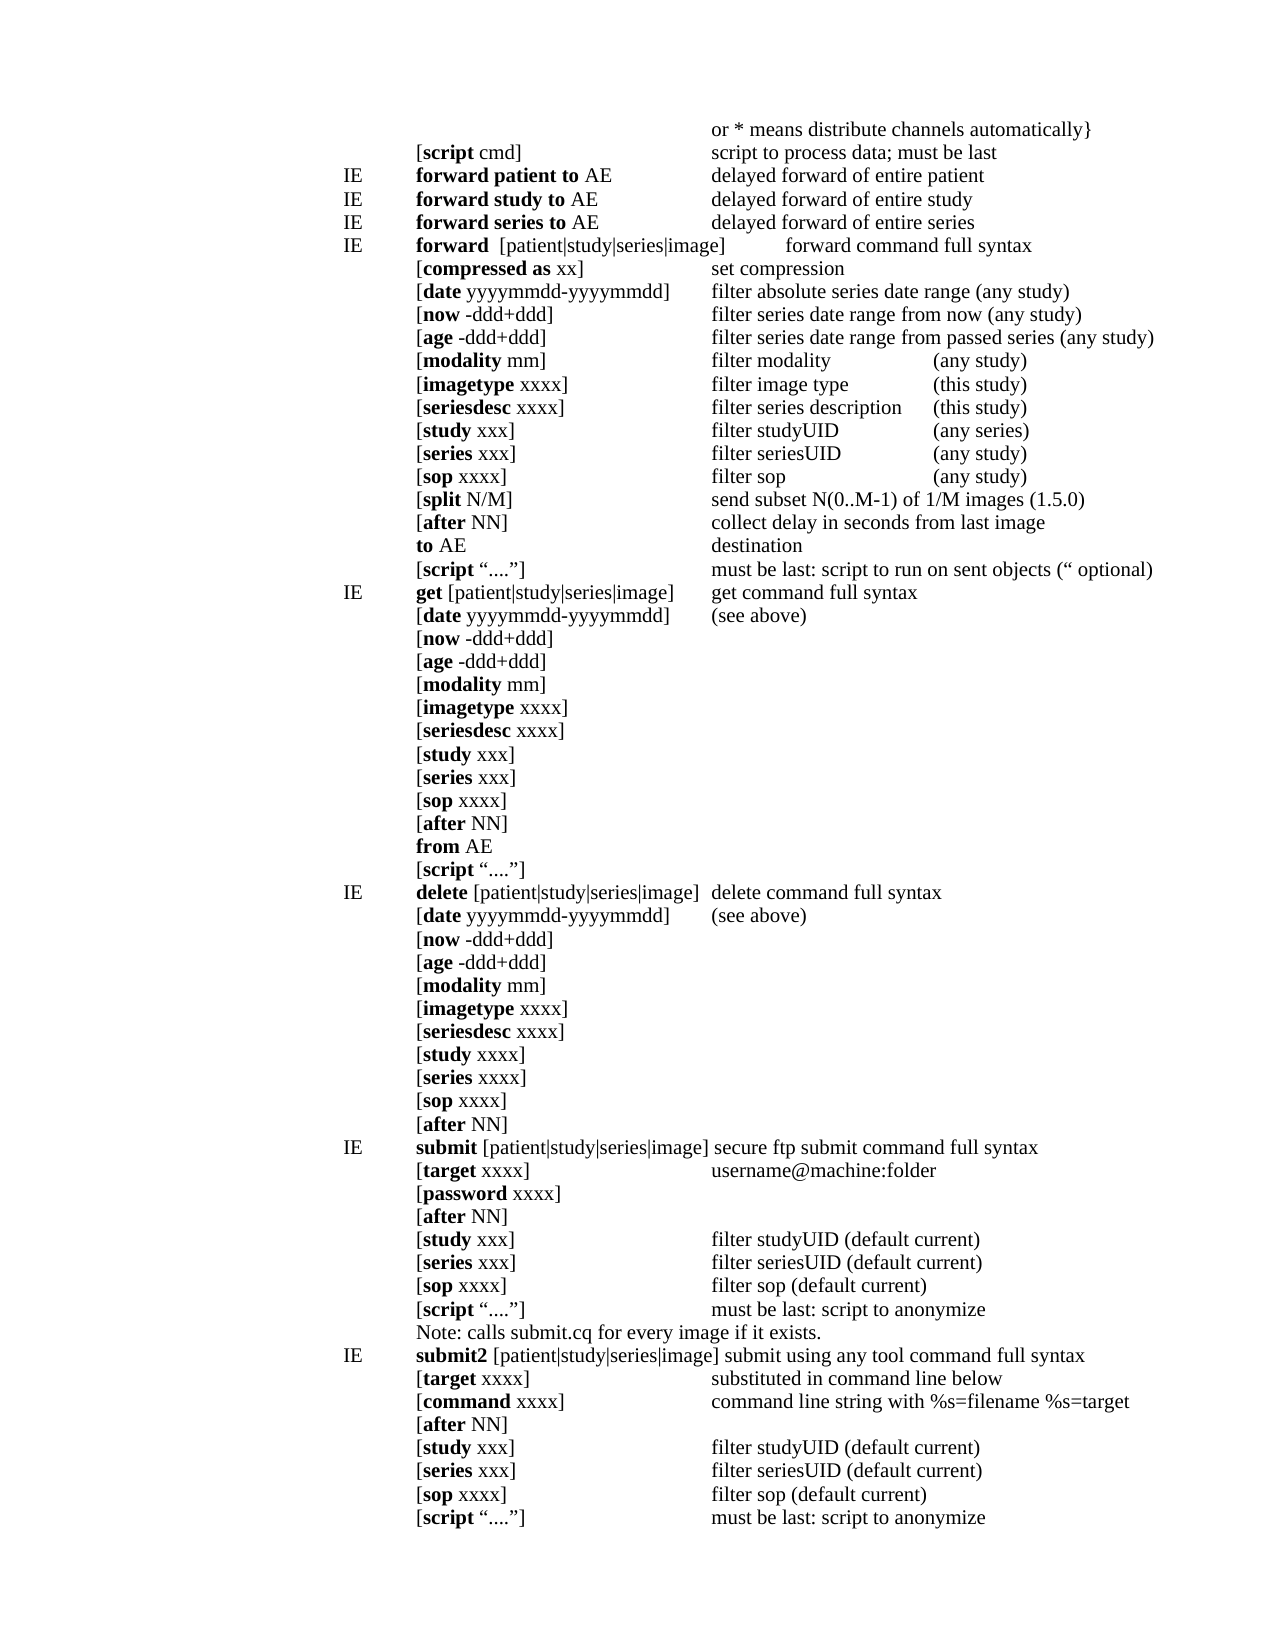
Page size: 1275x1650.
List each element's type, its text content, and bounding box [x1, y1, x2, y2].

text [modality mm] [268, 974, 1157, 997]
text [sop xxxx] filter sop (default current) [268, 1482, 1157, 1506]
text IE forward patient to AE delayed forward of entire patient [268, 164, 1157, 187]
text [age -ddd+ddd] [268, 650, 1157, 673]
text [now -ddd+ddd] [268, 927, 1157, 951]
text [sop xxxx] filter sop (default current) [268, 1274, 1157, 1297]
text [date yyyymmdd-yyyymmdd] filter absolute series date range (any study) [268, 280, 1157, 303]
text IE forward study to AE delayed forward of entire study [268, 187, 1157, 211]
text [after NN] collect delay in seconds from last image [268, 511, 1157, 534]
text IE forward series to AE delayed forward of entire series [268, 211, 1157, 234]
text [seriesdesc xxxx] [268, 1020, 1157, 1043]
text [series xxx] filter seriesUID (default current) [268, 1251, 1157, 1274]
text [study xxxx] [268, 1043, 1157, 1066]
text [command xxxx] command line string with %s=filename %s=target [268, 1390, 1157, 1413]
text [series xxx] filter seriesUID (default current) [268, 1459, 1157, 1482]
text [script “....”] must be last: script to anonymize [268, 1506, 1157, 1529]
text IE submit2 [patient|study|series|image] submit using any tool command full syntax [268, 1344, 1157, 1367]
text [series xxx] filter seriesUID (any study) [268, 442, 1157, 465]
text [sop xxxx] [268, 789, 1157, 812]
text [sop xxxx] [268, 1089, 1157, 1112]
text to AE destination [268, 534, 1157, 557]
text [split N/M] send subset N(0..M-1) of 1/M images (1.5.0) [268, 488, 1157, 511]
text [series xxxx] [268, 1066, 1157, 1089]
text [study xxx] filter studyUID (default current) [268, 1436, 1157, 1459]
text [target xxxx] username@machine:folder [268, 1159, 1157, 1182]
text [after NN] [268, 1413, 1157, 1436]
text [date yyyymmdd-yyyymmdd] (see above) [268, 604, 1157, 627]
text [script “....”] must be last: script to anonymize [268, 1297, 1157, 1321]
text [target xxxx] substituted in command line below [268, 1367, 1157, 1390]
text from AE [268, 835, 1157, 858]
text [study xxx] filter studyUID (any series) [268, 419, 1157, 442]
text [after NN] [268, 812, 1157, 835]
text [imagetype xxxx] [268, 997, 1157, 1020]
text [imagetype xxxx] [268, 696, 1157, 719]
text [series xxx] [268, 766, 1157, 789]
text Note: calls submit.cq for every image if it exists. [268, 1321, 1157, 1344]
text [now -ddd+ddd] [268, 627, 1157, 650]
text [script cmd] script to process data; must be last [268, 141, 1157, 164]
text IE get [patient|study|series|image] get command full syntax [268, 581, 1157, 604]
text [password xxxx] [268, 1182, 1157, 1205]
text [imagetype xxxx] filter image type (this study) [268, 372, 1157, 396]
text [date yyyymmdd-yyyymmdd] (see above) [268, 904, 1157, 927]
text [seriesdesc xxxx] filter series description (this study) [268, 396, 1157, 419]
text [sop xxxx] filter sop (any study) [268, 465, 1157, 488]
text [now -ddd+ddd] filter series date range from now (any study) [268, 303, 1157, 326]
text [age -ddd+ddd] [268, 951, 1157, 974]
text [modality mm] [268, 673, 1157, 696]
text [seriesdesc xxxx] [268, 719, 1157, 742]
text [script “....”] must be last: script to run on sent objects (“ optional) [268, 557, 1157, 581]
text [study xxx] filter studyUID (default current) [268, 1228, 1157, 1251]
text IE delete [patient|study|series|image] delete command full syntax [268, 881, 1157, 904]
text [after NN] [268, 1112, 1157, 1136]
text [study xxx] [268, 742, 1157, 766]
text [compressed as xx] set compression [268, 257, 1157, 280]
text IE submit [patient|study|series|image] secure ftp submit command full syntax [268, 1136, 1157, 1159]
text [after NN] [268, 1205, 1157, 1228]
text [age -ddd+ddd] filter series date range from passed series (any study) [modality mm] filter modality (any study) [268, 326, 1157, 372]
text IE forward [patient|study|series|image] forward command full syntax [268, 234, 1157, 257]
text [script “....”] [268, 858, 1157, 881]
text or * means distribute channels automatically} [268, 118, 1157, 141]
